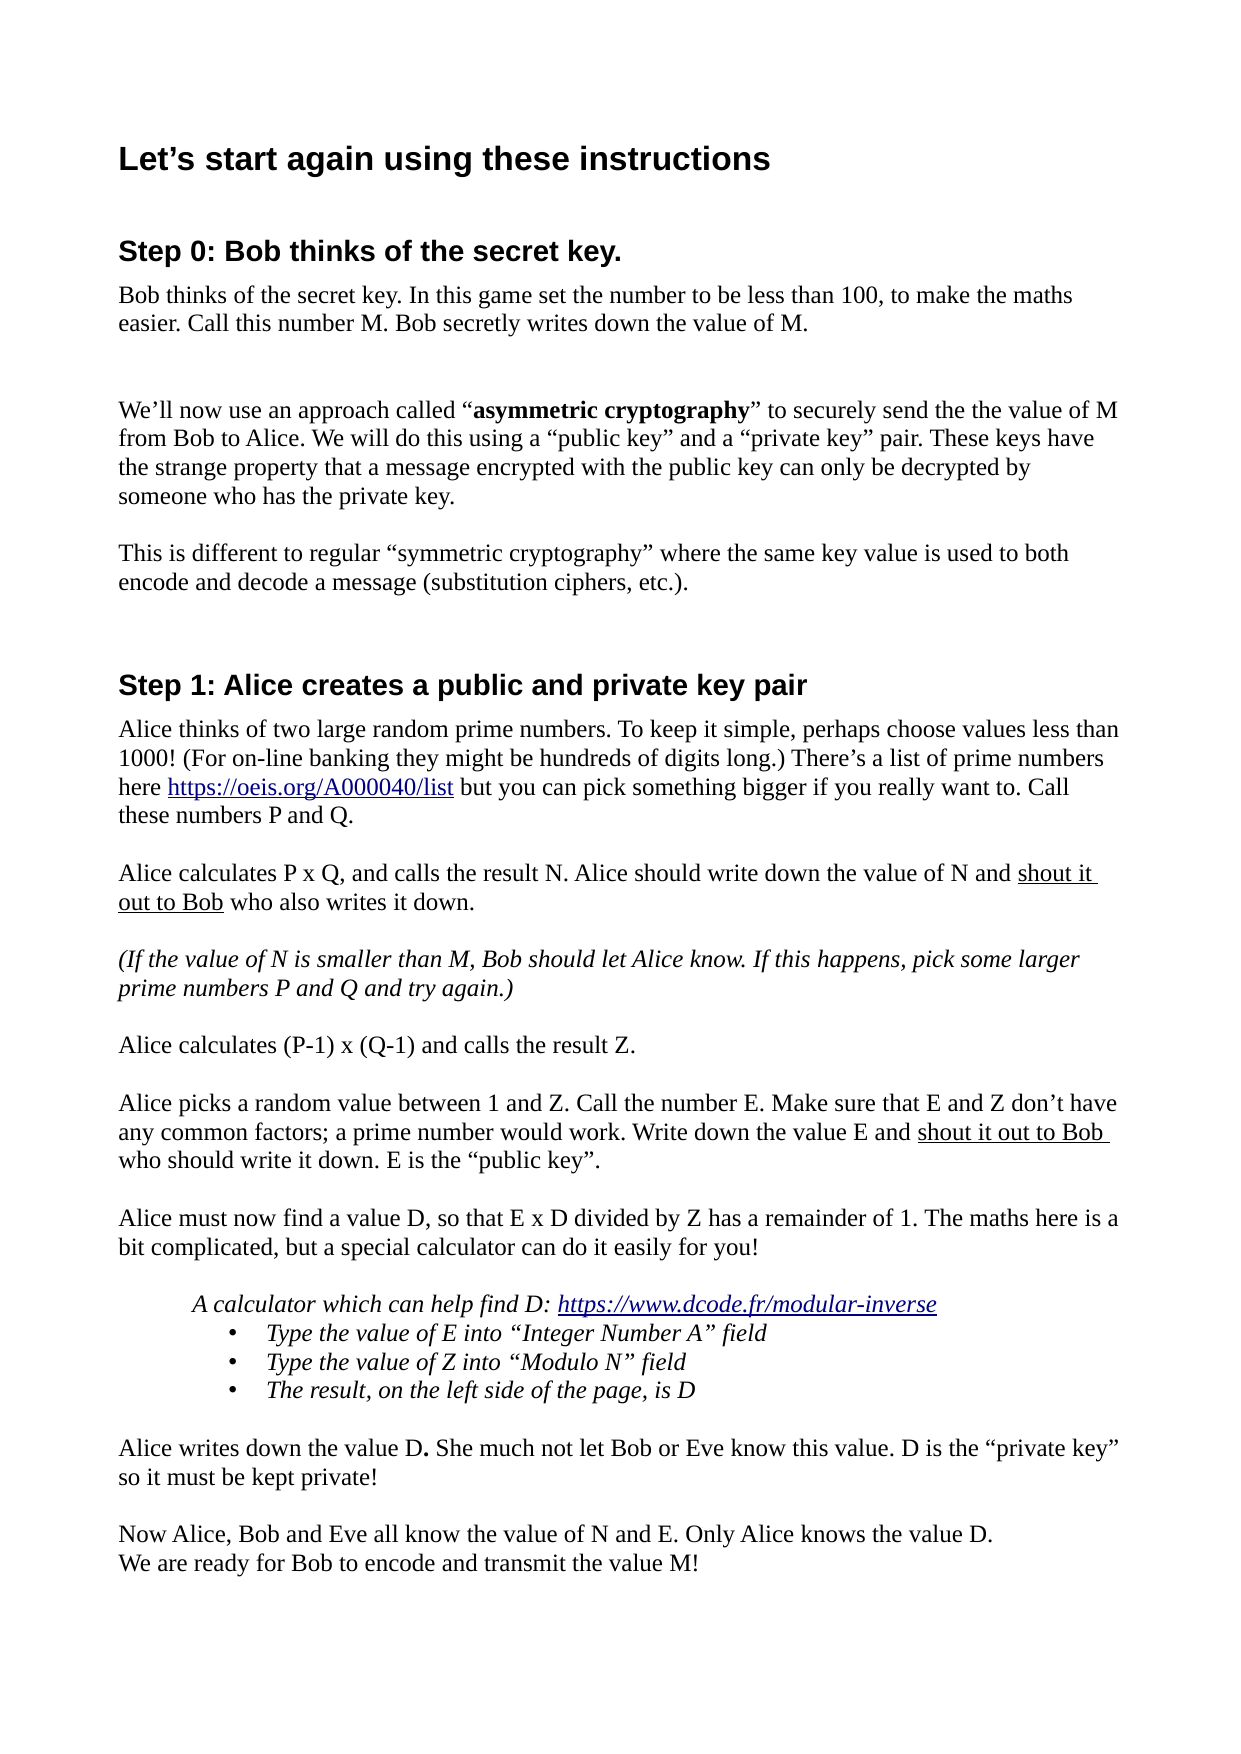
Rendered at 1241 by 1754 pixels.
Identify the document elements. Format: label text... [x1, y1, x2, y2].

text A calculator which can help find D: https://www.dcode.fr/modular-inverse [192, 1289, 1122, 1318]
text We’ll now use an approach called “asymmetric cryptography” to securely send the the value of M from Bob to Alice. We will do this using a “public key” and a “private key” pair. These keys have the strange property that a message encrypted with the public key can only be decrypted by someone who has the private key. [118, 395, 1122, 510]
text Alice picks a random value between 1 and Z. Call the number E. Make sure that E and Z don’t have any common factors; a prime number would work. Write down the value E and shout it out to Bob who should write it down. E is the “public key”. [118, 1088, 1122, 1174]
subtitle Let’s start again using these instructions [118, 139, 1122, 178]
text This is different to regular “symmetric cryptography” where the same key value is used to both encode and decode a message (substitution ciphers, etc.). [118, 538, 1122, 596]
text Bob thinks of the secret key. In this game set the number to be less than 100, to make the maths easier. Call this number M. Bob secretly writes down the value of M. [118, 280, 1122, 337]
list The result, on the left side of the page, is D [228, 1376, 1122, 1404]
text Alice calculates (P-1) x (Q-1) and calls the result Z. [118, 1031, 1122, 1059]
text Alice calculates P x Q, and calls the result N. Alice should write down the value of N and shout it out to Bob who also writes it down. [118, 858, 1122, 916]
subtitle Step 0: Bob thinks of the secret key. [118, 233, 1122, 267]
list Type the value of Z into “Modulo N” field [228, 1347, 1122, 1376]
subtitle Step 1: Alice creates a public and private key pair [118, 668, 1122, 702]
text Alice writes down the value D. She much not let Bob or Eve know this value. D is the “private key” so it must be kept private! [118, 1433, 1122, 1491]
text We are ready for Bob to encode and transmit the value M! [118, 1548, 1122, 1577]
text Alice must now find a value D, so that E x D divided by Z has a remainder of 1. The maths here is a bit complicated, but a special calculator can do it easily for you! [118, 1203, 1122, 1261]
text (If the value of N is smaller than M, Bob should let Alice know. If this happens, pick some larger prime numbers P and Q and try again.) [118, 944, 1122, 1002]
text Alice thinks of two large random prime numbers. To keep it simple, perhaps choose values less than 1000! (For on-line banking they might be hundreds of digits long.) There’s a list of prime numbers here https://oeis.org/A000040/list but you can pick something bigger if you really want to. Call these numbers P and Q. [118, 714, 1122, 829]
text Now Alice, Bob and Eve all know the value of N and E. Only Alice knows the value D. [118, 1519, 1122, 1548]
list Type the value of E into “Integer Number A” field [228, 1318, 1122, 1347]
